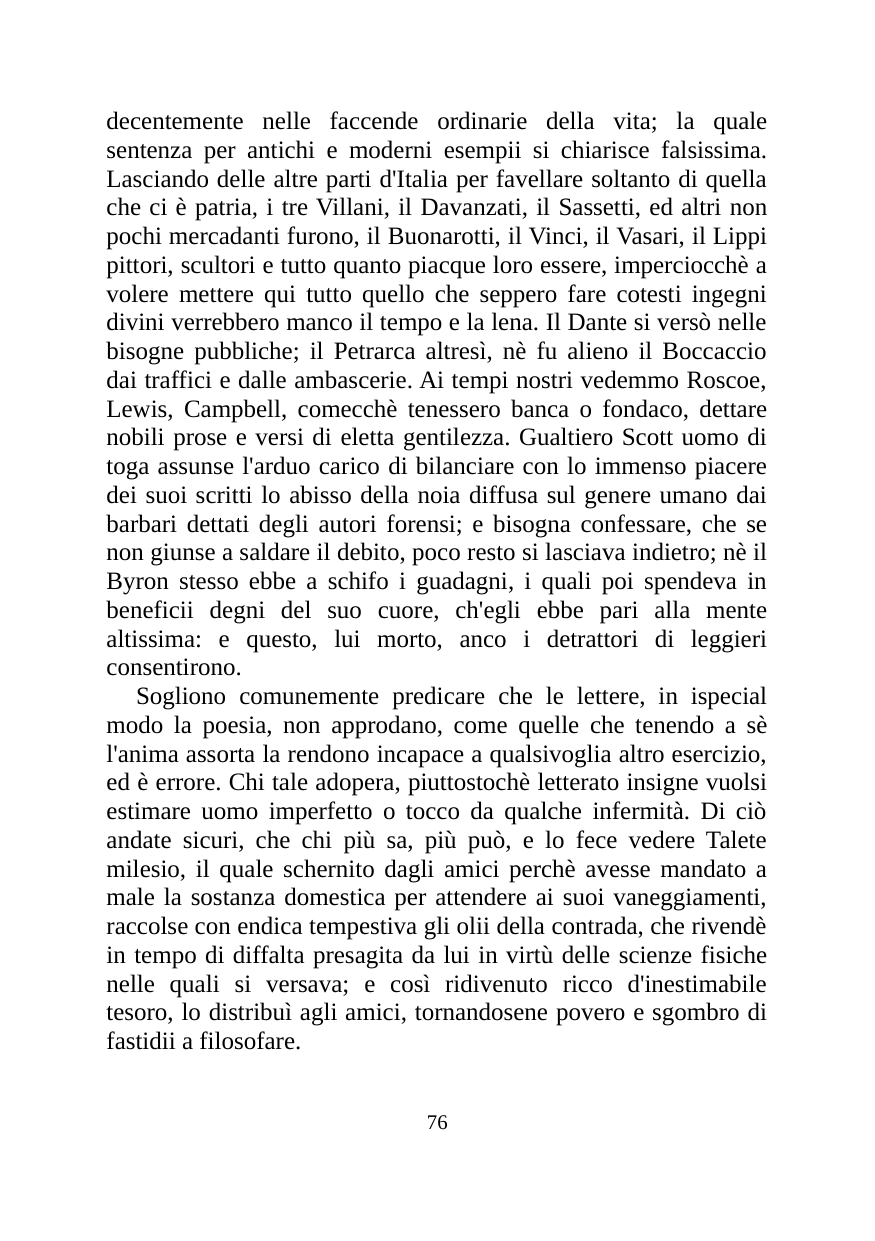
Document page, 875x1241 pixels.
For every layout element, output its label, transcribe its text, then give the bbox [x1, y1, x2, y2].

text decentemente nelle faccende ordinarie della vita; la quale sentenza per antichi e moderni esempii si chiarisce falsissima. Lasciando delle altre parti d'Italia per favellare soltanto di quella che ci è patria, i tre Villani, il Davanzati, il Sassetti, ed altri non pochi mercadanti furono, il Buonarotti, il Vinci, il Vasari, il Lippi pittori, scultori e tutto quanto piacque loro essere, imperciocchè a volere mettere qui tutto quello che seppero fare cotesti ingegni divini verrebbero manco il tempo e la lena. Il Dante si versò nelle bisogne pubbliche; il Petrarca altresì, nè fu alieno il Boccaccio dai traffici e dalle ambascerie. Ai tempi nostri vedemmo Roscoe, Lewis, Campbell, comecchè tenessero banca o fondaco, dettare nobili prose e versi di eletta gentilezza. Gualtiero Scott uomo di toga assunse l'arduo carico di bilanciare con lo immenso piacere dei suoi scritti lo abisso della noia diffusa sul genere umano dai barbari dettati degli autori forensi; e bisogna confessare, che se non giunse a saldare il debito, poco resto si lasciava indietro; nè il Byron stesso ebbe a schifo i guadagni, i quali poi spendeva in beneficii degni del suo cuore, ch'egli ebbe pari alla mente altissima: e questo, lui morto, anco i detrattori di leggieri consentirono. [106, 106, 768, 681]
text Sogliono comunemente predicare che le lettere, in ispecial modo la poesia, non approdano, come quelle che tenendo a sè l'anima assorta la rendono incapace a qualsivoglia altro esercizio, ed è errore. Chi tale adopera, piuttostochè letterato insigne vuolsi estimare uomo imperfetto o tocco da qualche infermità. Di ciò andate sicuri, che chi più sa, più può, e lo fece vedere Talete milesio, il quale schernito dagli amici perchè avesse mandato a male la sostanza domestica per attendere ai suoi vaneggiamenti, raccolse con endica tempestiva gli olii della contrada, che rivendè in tempo di diffalta presagita da lui in virtù delle scienze fisiche nelle quali si versava; e così ridivenuto ricco d'inestimabile tesoro, lo distribuì agli amici, tornandosene povero e sgombro di fastidii a filosofare. [106, 681, 768, 1055]
